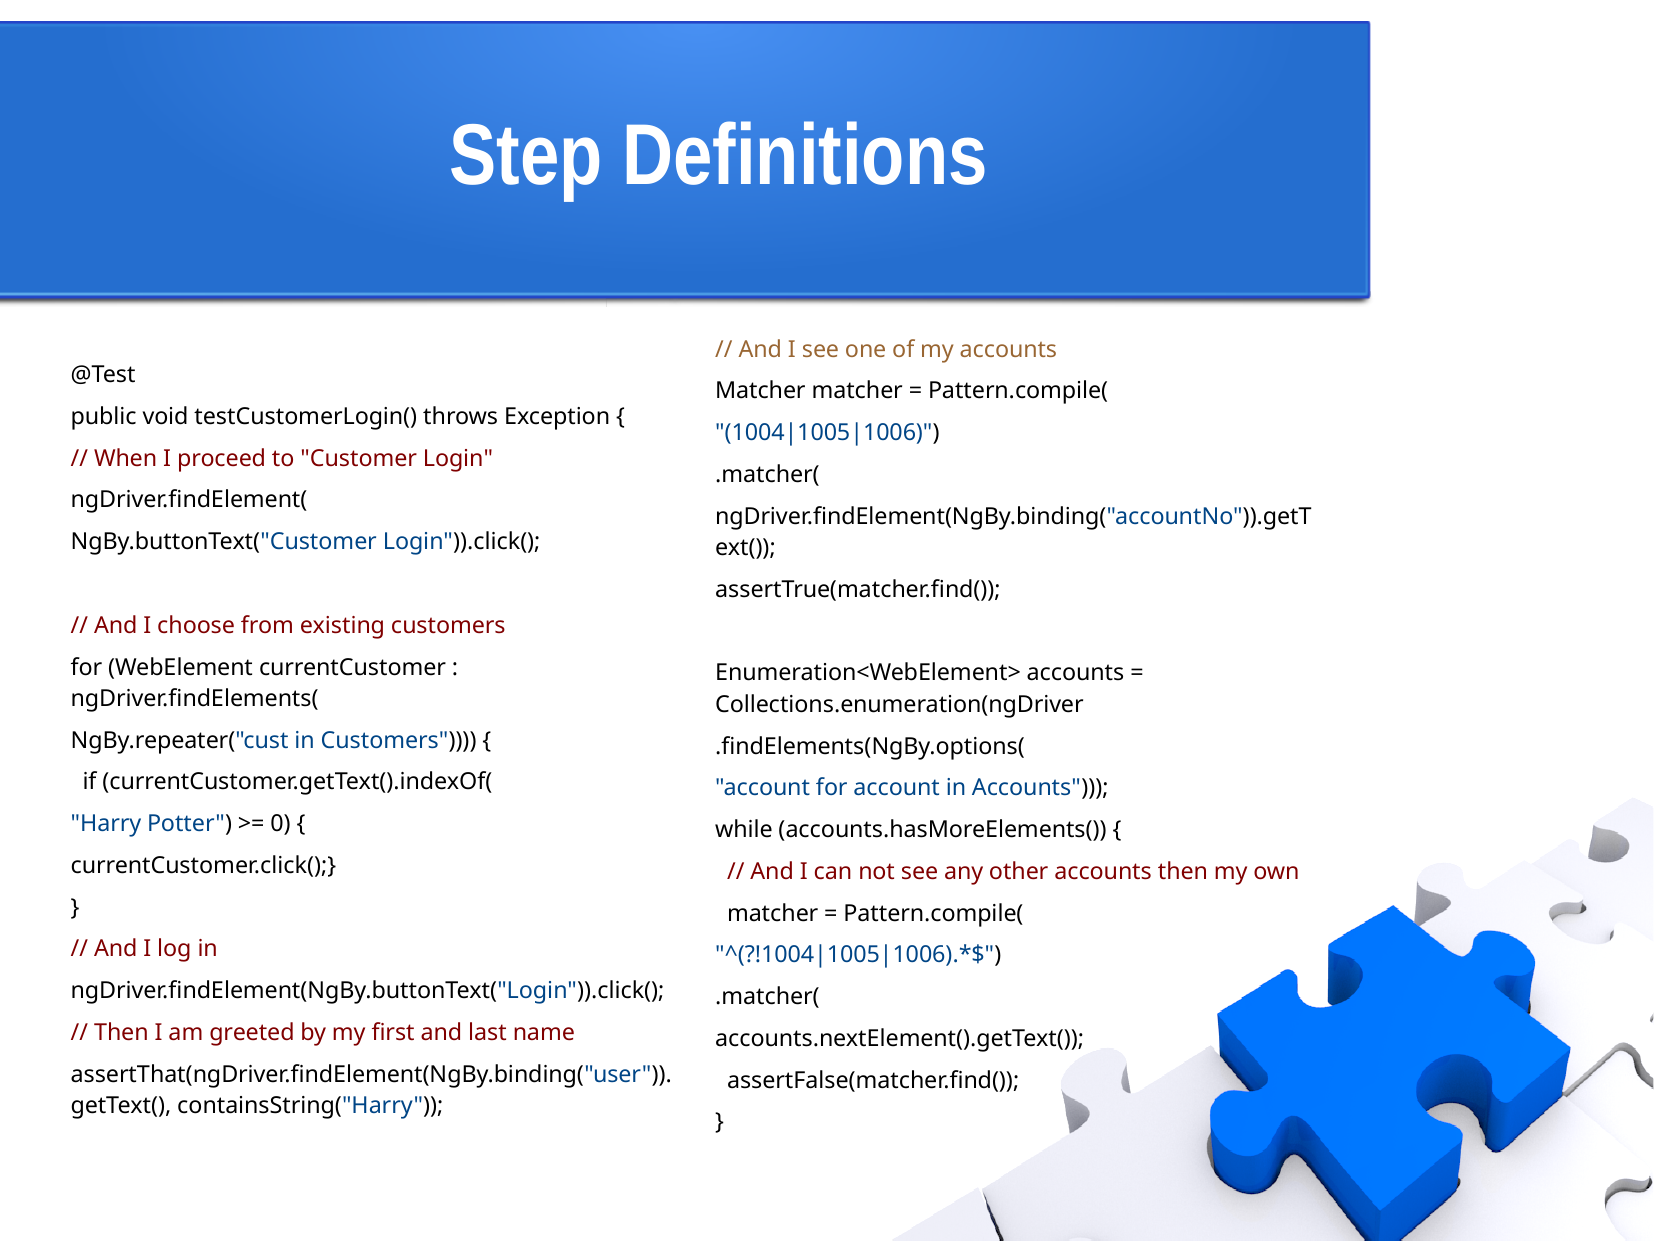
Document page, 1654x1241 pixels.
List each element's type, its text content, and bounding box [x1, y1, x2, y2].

title Step Definitions [82, 49, 1356, 257]
list @Test public void testCustomerLogin() throws Exception { // When I proceed to "Customer Login" ngDriver.findElement( NgBy.buttonText("Customer Login")).click(); // And I choose from existing customers for (WebElement currentCustomer : ngDriver.findElements( NgBy.repeater("cust in Customers")))) { if (currentCustomer.getText().indexOf( "Harry Potter") >= 0) { currentCustomer.click();} } // And I log in ngDriver.findElement(NgBy.buttonText("Login")).click(); // Then I am greeted by my first and last name assertThat(ngDriver.findElement(NgBy.binding("user")).getText(), containsString("Harry")); [70, 357, 673, 1151]
list // And I see one of my accounts Matcher matcher = Pattern.compile( "(1004|1005|1006)") .matcher( ngDriver.findElement(NgBy.binding("accountNo")).getText()); assertTrue(matcher.find()); Enumeration<WebElement> accounts = Collections.enumeration(ngDriver .findElements(NgBy.options( "account for account in Accounts"))); while (accounts.hasMoreElements()) { // And I can not see any other accounts then my own matcher = Pattern.compile( "^(?!1004|1005|1006).*$") .matcher( accounts.nextElement().getText()); assertFalse(matcher.find()); } [715, 332, 1318, 1164]
picture [872, 655, 1654, 1241]
picture [0, 21, 1375, 307]
